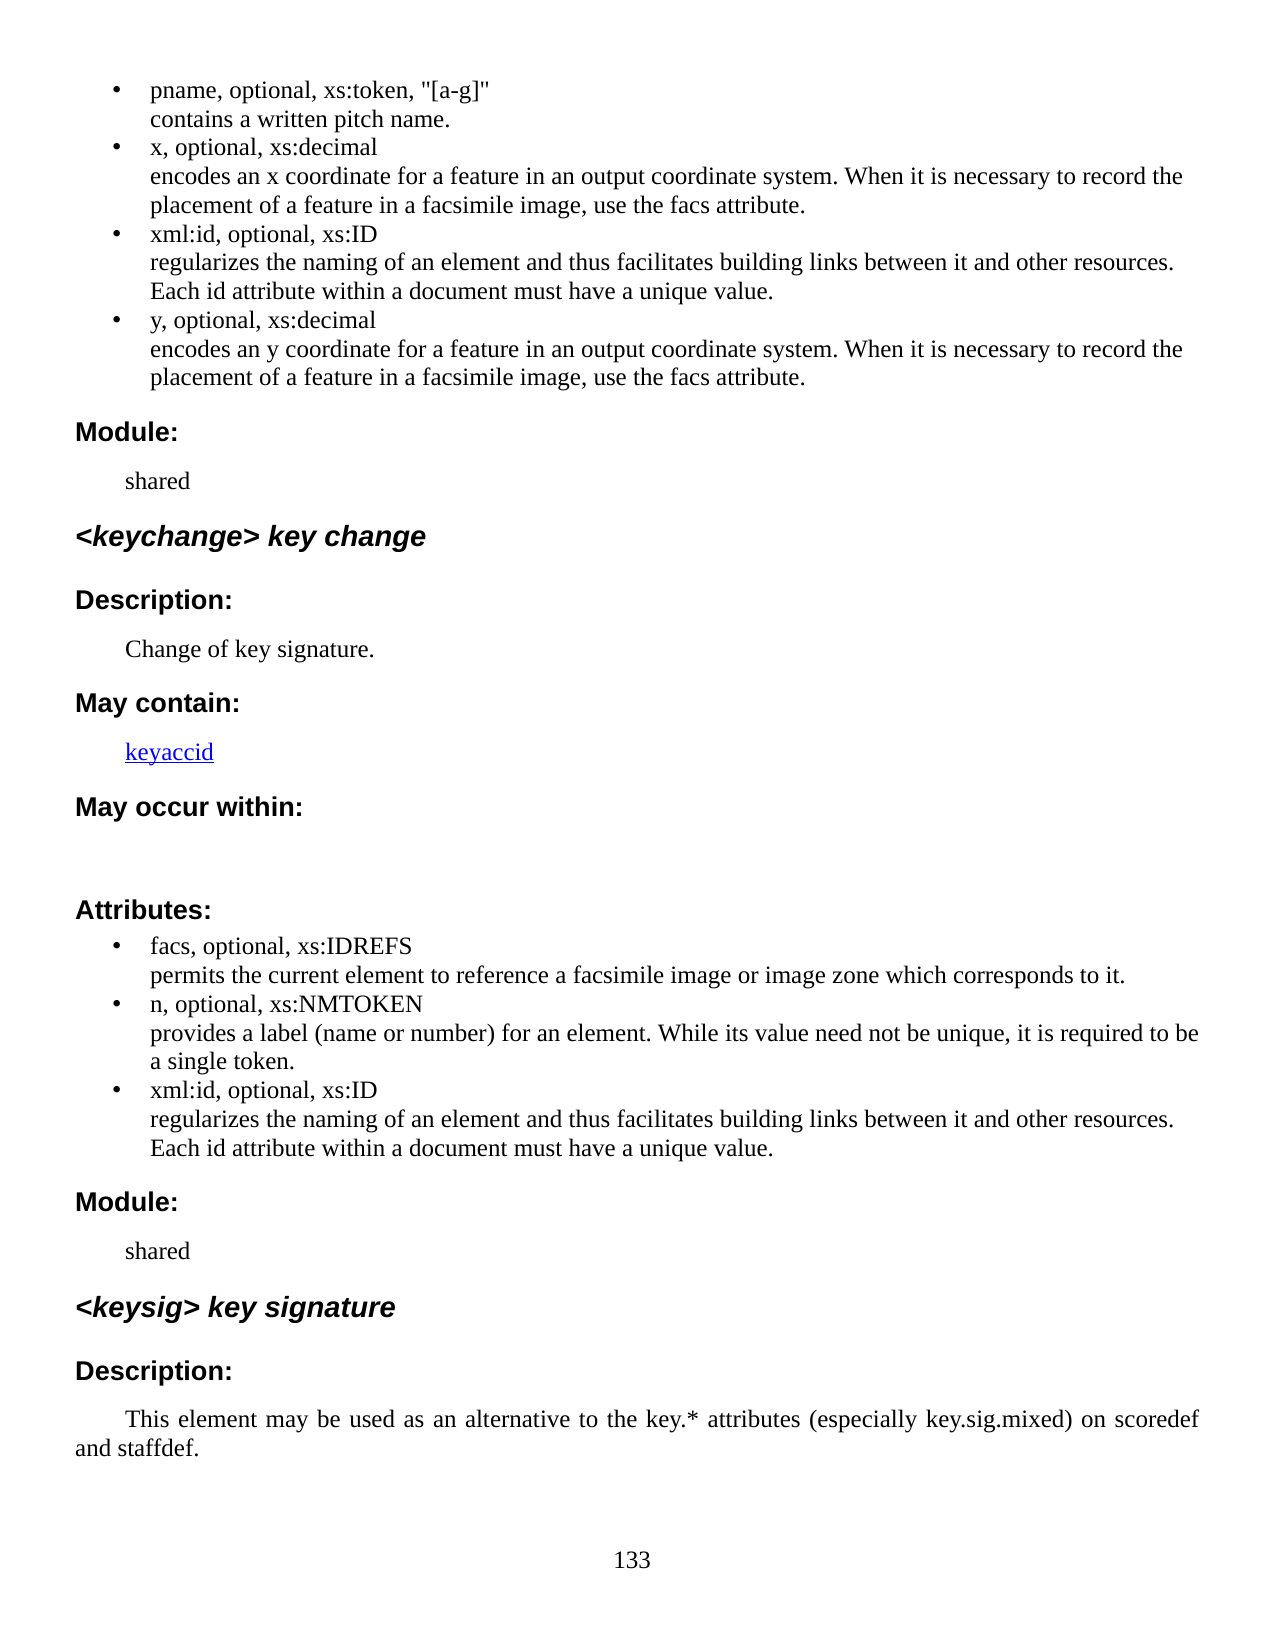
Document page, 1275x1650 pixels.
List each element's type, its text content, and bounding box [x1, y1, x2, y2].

subtitle Attributes: [75, 894, 1200, 925]
list x, optional, xs:decimal encodes an x coordinate for a feature in an output coordinate system. When it is necessary to record the placement of a feature in a facsimile image, use the facs attribute. [112, 132, 1200, 219]
text This element may be used as an alternative to the key.* attributes (especially key.sig.mixed) on scoredef and staffdef. [75, 1404, 1200, 1461]
subtitle <keychange> key change [75, 519, 1200, 553]
subtitle Description: [75, 1354, 1200, 1386]
subtitle May occur within: [75, 791, 1200, 822]
list xml:id, optional, xs:ID regularizes the naming of an element and thus facilitates building links between it and other resources. Each id attribute within a document must have a unique value. [112, 219, 1200, 305]
list xml:id, optional, xs:ID regularizes the naming of an element and thus facilitates building links between it and other resources. Each id attribute within a document must have a unique value. [112, 1075, 1200, 1161]
list facs, optional, xs:IDREFS permits the current element to reference a facsimile image or image zone which corresponds to it. [112, 931, 1200, 989]
list pname, optional, xs:token, "[a-g]" contains a written pitch name. [112, 75, 1200, 132]
text shared [75, 1236, 1200, 1265]
subtitle Module: [75, 416, 1200, 447]
text Change of key signature. [75, 634, 1200, 662]
list y, optional, xs:decimal encodes an y coordinate for a feature in an output coordinate system. When it is necessary to record the placement of a feature in a facsimile image, use the facs attribute. [112, 305, 1200, 391]
subtitle <keysig> key signature [75, 1290, 1200, 1323]
subtitle May contain: [75, 687, 1200, 719]
subtitle Module: [75, 1186, 1200, 1218]
text keyaccid [75, 737, 1200, 766]
list n, optional, xs:NMTOKEN provides a label (name or number) for an element. While its value need not be unique, it is required to be a single token. [112, 989, 1200, 1075]
subtitle Description: [75, 584, 1200, 616]
text shared [75, 466, 1200, 494]
